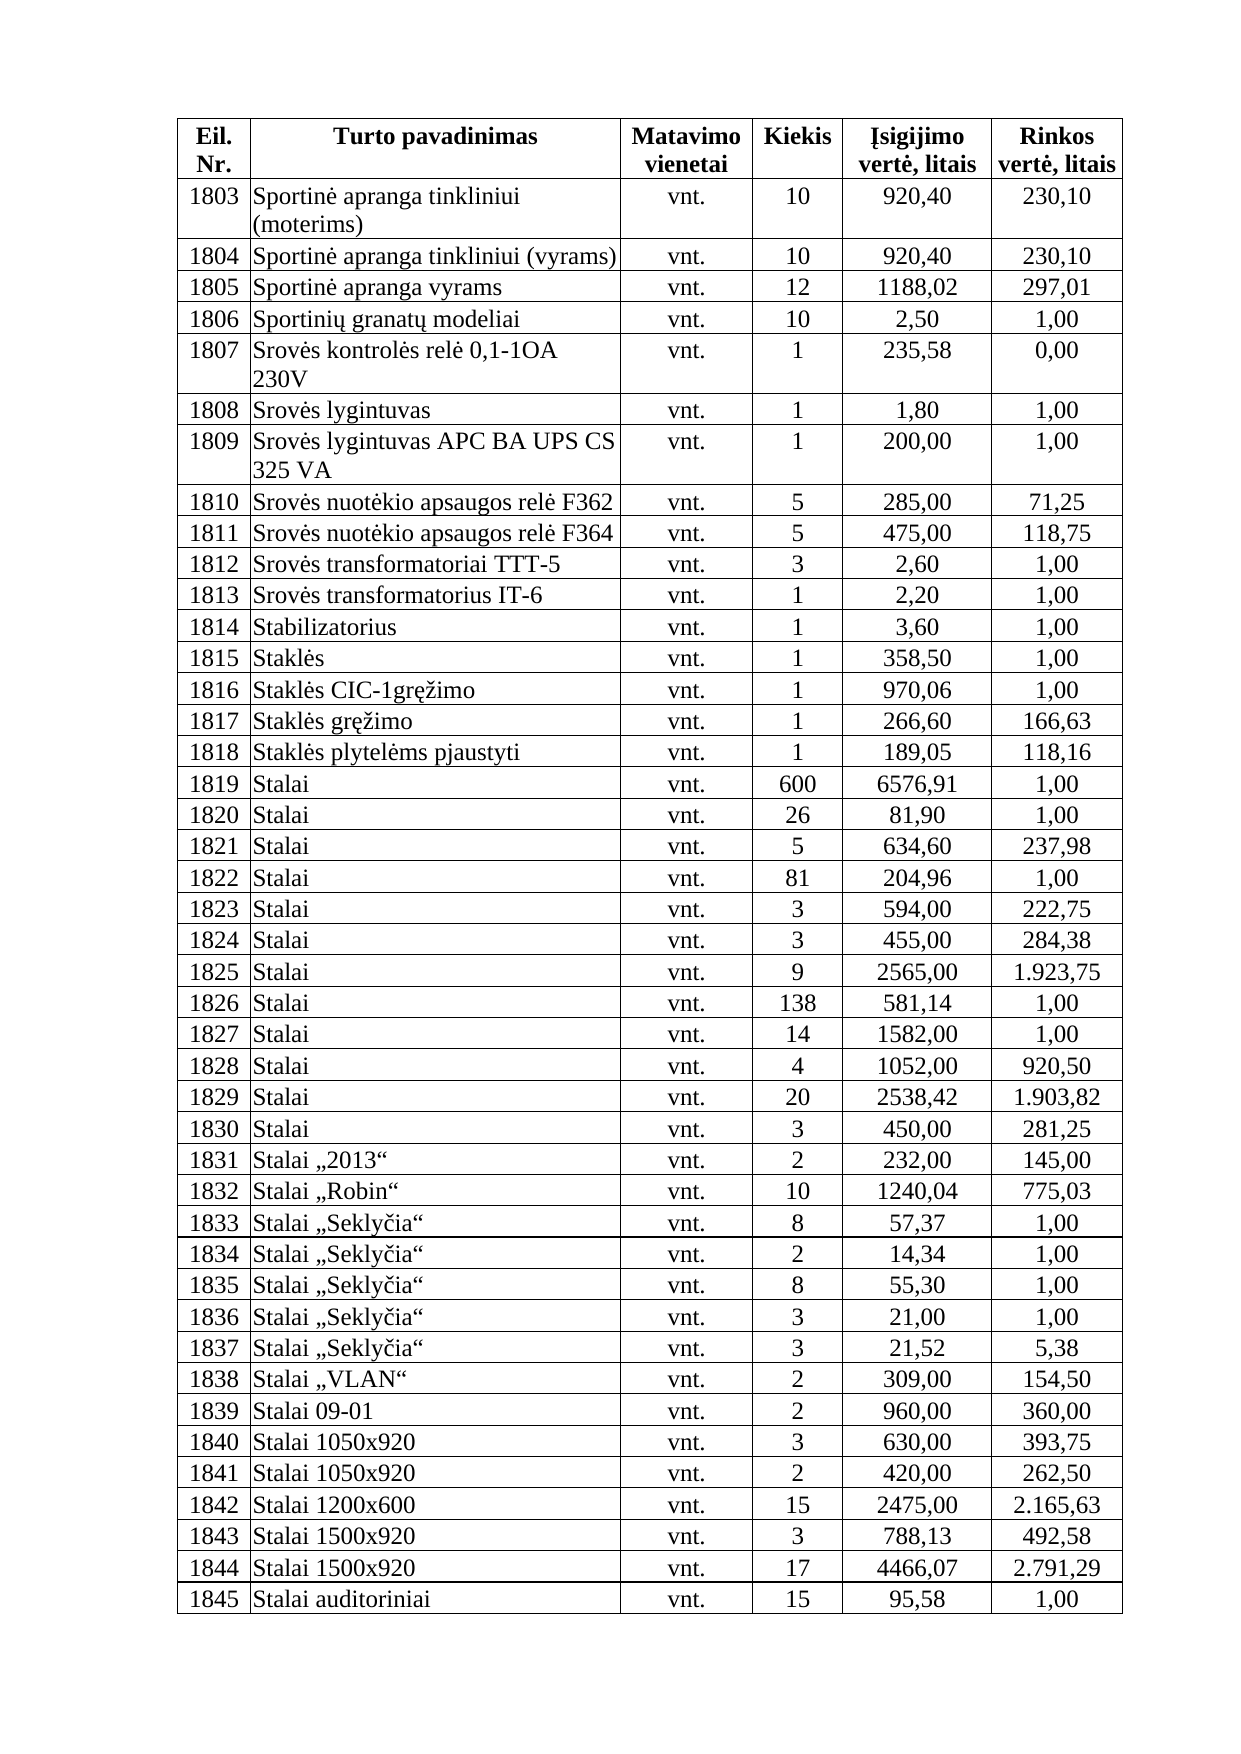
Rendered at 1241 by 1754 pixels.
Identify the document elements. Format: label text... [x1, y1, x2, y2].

table_cell vnt. [621, 1457, 752, 1487]
table_cell 2,20 [843, 579, 991, 609]
table_cell 1052,00 [843, 1049, 991, 1080]
table_cell 1836 [178, 1300, 250, 1331]
table_cell 1805 [178, 271, 250, 301]
table_cell 204,96 [843, 861, 991, 892]
table_cell 1,00 [992, 548, 1122, 578]
table_cell vnt. [621, 830, 752, 860]
table_cell 1808 [178, 394, 250, 424]
table_cell 1,00 [992, 1300, 1122, 1331]
table_cell Stalai 09-01 [251, 1394, 620, 1424]
table_cell vnt. [621, 955, 752, 986]
table_cell Stalai 1050x920 [251, 1457, 620, 1487]
table_cell 1814 [178, 610, 250, 641]
table_cell vnt. [621, 579, 752, 609]
table_cell 1833 [178, 1206, 250, 1236]
table_cell Srovės nuotėkio apsaugos relė F362 [251, 485, 620, 515]
table_cell 166,63 [992, 705, 1122, 735]
table_cell 1844 [178, 1551, 250, 1581]
table_cell 1,00 [992, 579, 1122, 609]
table_cell 81,90 [843, 799, 991, 829]
table_cell 920,50 [992, 1049, 1122, 1080]
table_cell 1,00 [992, 767, 1122, 797]
table_cell 1,00 [992, 1583, 1122, 1613]
table_cell Stalai „Seklyčia“ [251, 1300, 620, 1331]
table_cell 1,00 [992, 1238, 1122, 1268]
table_cell 2,60 [843, 548, 991, 578]
table_cell 393,75 [992, 1426, 1122, 1456]
table_cell Stalai [251, 924, 620, 954]
table_cell Stalai [251, 767, 620, 797]
table_cell 230,10 [992, 179, 1122, 238]
table_cell vnt. [621, 1426, 752, 1456]
table_cell 138 [753, 987, 842, 1017]
table_cell vnt. [621, 799, 752, 829]
table_header Eil. Nr. [178, 119, 250, 178]
table_cell 1812 [178, 548, 250, 578]
table_cell 232,00 [843, 1144, 991, 1174]
table_cell 15 [753, 1488, 842, 1519]
table_cell 2 [753, 1144, 842, 1174]
table_cell vnt. [621, 1175, 752, 1205]
table_cell 420,00 [843, 1457, 991, 1487]
table_cell Stalai [251, 955, 620, 986]
table_cell 1828 [178, 1049, 250, 1080]
table_cell 81 [753, 861, 842, 892]
table_cell Sportinių granatų modeliai [251, 302, 620, 332]
table_cell vnt. [621, 767, 752, 797]
table_cell Srovės lygintuvas [251, 394, 620, 424]
table_cell 1.903,82 [992, 1081, 1122, 1111]
table_cell 1,00 [992, 987, 1122, 1017]
table_cell 281,25 [992, 1112, 1122, 1142]
table_cell 21,52 [843, 1332, 991, 1362]
table_cell Stalai „Seklyčia“ [251, 1238, 620, 1268]
table_cell 1841 [178, 1457, 250, 1487]
table_cell 118,16 [992, 736, 1122, 766]
table_cell Sportinė apranga tinkliniui (moterims) [251, 179, 620, 238]
table_cell 581,14 [843, 987, 991, 1017]
table_cell 2 [753, 1238, 842, 1268]
table_cell 8 [753, 1206, 842, 1236]
table_cell 1.923,75 [992, 955, 1122, 986]
table_cell 1835 [178, 1269, 250, 1299]
table_cell 1829 [178, 1081, 250, 1111]
table_cell 189,05 [843, 736, 991, 766]
table_cell 1810 [178, 485, 250, 515]
table_cell 1806 [178, 302, 250, 332]
table_cell Sportinė apranga vyrams [251, 271, 620, 301]
table_cell 1 [753, 579, 842, 609]
table_cell vnt. [621, 271, 752, 301]
table_cell Stalai „VLAN“ [251, 1363, 620, 1393]
table_cell 17 [753, 1551, 842, 1581]
table_cell Srovės transformatoriai TTT-5 [251, 548, 620, 578]
table_cell vnt. [621, 485, 752, 515]
table_cell 1188,02 [843, 271, 991, 301]
table_cell 1813 [178, 579, 250, 609]
table_cell Srovės lygintuvas APC BA UPS CS 325 VA [251, 425, 620, 484]
table_cell 6576,91 [843, 767, 991, 797]
table_cell Staklės [251, 642, 620, 672]
table_cell Stabilizatorius [251, 610, 620, 641]
table_cell 1821 [178, 830, 250, 860]
table_cell 2 [753, 1457, 842, 1487]
table_cell 1840 [178, 1426, 250, 1456]
table_cell 1 [753, 642, 842, 672]
table_cell 5 [753, 485, 842, 515]
table_cell Stalai [251, 830, 620, 860]
table_cell 1,00 [992, 610, 1122, 641]
table_cell 1834 [178, 1238, 250, 1268]
table_cell 1818 [178, 736, 250, 766]
table_cell vnt. [621, 924, 752, 954]
table_cell 3 [753, 548, 842, 578]
table_cell Stalai [251, 1081, 620, 1111]
table_cell 1837 [178, 1332, 250, 1362]
table_cell 2.791,29 [992, 1551, 1122, 1581]
table_cell vnt. [621, 394, 752, 424]
table_header Kiekis [753, 119, 842, 178]
table_cell vnt. [621, 548, 752, 578]
table_cell 1 [753, 610, 842, 641]
table_cell 5 [753, 830, 842, 860]
table_cell 14,34 [843, 1238, 991, 1268]
table_cell 1,00 [992, 1269, 1122, 1299]
table_cell 8 [753, 1269, 842, 1299]
table_cell 1830 [178, 1112, 250, 1142]
table_cell vnt. [621, 1583, 752, 1613]
table_cell 1838 [178, 1363, 250, 1393]
table_cell vnt. [621, 893, 752, 923]
table_cell 1823 [178, 893, 250, 923]
table_cell 4 [753, 1049, 842, 1080]
table_cell 285,00 [843, 485, 991, 515]
table_cell Stalai [251, 799, 620, 829]
table_cell 2475,00 [843, 1488, 991, 1519]
table_cell 492,58 [992, 1520, 1122, 1550]
table_cell 1809 [178, 425, 250, 484]
table_cell 1843 [178, 1520, 250, 1550]
table_cell 630,00 [843, 1426, 991, 1456]
table_cell 118,75 [992, 516, 1122, 547]
table_cell vnt. [621, 425, 752, 484]
table_cell 1826 [178, 987, 250, 1017]
table_cell 235,58 [843, 334, 991, 392]
table_cell 3 [753, 1426, 842, 1456]
table_cell vnt. [621, 179, 752, 238]
table_cell Stalai 1050x920 [251, 1426, 620, 1456]
table_cell 21,00 [843, 1300, 991, 1331]
table_cell 1240,04 [843, 1175, 991, 1205]
table_cell vnt. [621, 1144, 752, 1174]
table_cell 1815 [178, 642, 250, 672]
table_cell 920,40 [843, 239, 991, 270]
table_cell Stalai 1500x920 [251, 1520, 620, 1550]
table_cell Stalai [251, 861, 620, 892]
table_cell vnt. [621, 1206, 752, 1236]
table_cell 14 [753, 1018, 842, 1048]
table_cell 1,00 [992, 1018, 1122, 1048]
table_cell 1845 [178, 1583, 250, 1613]
table_cell 920,40 [843, 179, 991, 238]
table_cell 1,00 [992, 425, 1122, 484]
table_cell 3 [753, 1300, 842, 1331]
table_cell vnt. [621, 705, 752, 735]
table_cell vnt. [621, 1238, 752, 1268]
table_cell Srovės transformatorius IT-6 [251, 579, 620, 609]
table_cell 1842 [178, 1488, 250, 1519]
table_cell vnt. [621, 1520, 752, 1550]
table_cell 788,13 [843, 1520, 991, 1550]
table_cell 230,10 [992, 239, 1122, 270]
table_cell 266,60 [843, 705, 991, 735]
table_cell 960,00 [843, 1394, 991, 1424]
table_cell vnt. [621, 239, 752, 270]
table_header Rinkos vertė, litais [992, 119, 1122, 178]
table_cell 3,60 [843, 610, 991, 641]
table_cell Stalai [251, 987, 620, 1017]
table_cell 145,00 [992, 1144, 1122, 1174]
table_cell 5,38 [992, 1332, 1122, 1362]
table_cell 262,50 [992, 1457, 1122, 1487]
table_cell 600 [753, 767, 842, 797]
table_cell 3 [753, 893, 842, 923]
table_cell 1582,00 [843, 1018, 991, 1048]
table_cell vnt. [621, 673, 752, 703]
table_cell Sportinė apranga tinkliniui (vyrams) [251, 239, 620, 270]
table_cell vnt. [621, 1018, 752, 1048]
table_cell vnt. [621, 987, 752, 1017]
table_cell 1,00 [992, 673, 1122, 703]
table_cell 20 [753, 1081, 842, 1111]
table_cell 1807 [178, 334, 250, 392]
table_cell 237,98 [992, 830, 1122, 860]
table_cell vnt. [621, 1049, 752, 1080]
table_cell 358,50 [843, 642, 991, 672]
table_cell Stalai „Seklyčia“ [251, 1269, 620, 1299]
table_cell 1 [753, 736, 842, 766]
table_cell 10 [753, 302, 842, 332]
table_cell 1 [753, 394, 842, 424]
table_cell 455,00 [843, 924, 991, 954]
table_cell 360,00 [992, 1394, 1122, 1424]
table_cell 1817 [178, 705, 250, 735]
table_cell 1819 [178, 767, 250, 797]
table_cell 1 [753, 425, 842, 484]
table_cell 1,00 [992, 799, 1122, 829]
table_cell vnt. [621, 302, 752, 332]
table_cell 1816 [178, 673, 250, 703]
table_cell vnt. [621, 334, 752, 392]
table_cell 297,01 [992, 271, 1122, 301]
table_cell 309,00 [843, 1363, 991, 1393]
table_cell 450,00 [843, 1112, 991, 1142]
table_cell 15 [753, 1583, 842, 1613]
table_cell Stalai auditoriniai [251, 1583, 620, 1613]
table_cell 1,00 [992, 394, 1122, 424]
table_header Įsigijimo vertė, litais [843, 119, 991, 178]
table_cell Stalai 1200x600 [251, 1488, 620, 1519]
table_cell Stalai [251, 1018, 620, 1048]
table_cell 1824 [178, 924, 250, 954]
table_cell vnt. [621, 1081, 752, 1111]
table_cell 1811 [178, 516, 250, 547]
table_cell 775,03 [992, 1175, 1122, 1205]
table_cell vnt. [621, 642, 752, 672]
table_cell Stalai „Seklyčia“ [251, 1206, 620, 1236]
table_cell 9 [753, 955, 842, 986]
table_cell 1839 [178, 1394, 250, 1424]
table_cell 12 [753, 271, 842, 301]
table_cell 71,25 [992, 485, 1122, 515]
table_cell 1 [753, 673, 842, 703]
table_cell 2,50 [843, 302, 991, 332]
table_cell 2 [753, 1394, 842, 1424]
table_cell 1831 [178, 1144, 250, 1174]
table_cell 594,00 [843, 893, 991, 923]
table_cell 3 [753, 1332, 842, 1362]
table_cell Stalai „Robin“ [251, 1175, 620, 1205]
table_cell 1804 [178, 239, 250, 270]
table_cell 0,00 [992, 334, 1122, 392]
table_cell 1803 [178, 179, 250, 238]
table_cell vnt. [621, 1112, 752, 1142]
table_cell 1,00 [992, 642, 1122, 672]
table_cell vnt. [621, 1269, 752, 1299]
table_cell 1825 [178, 955, 250, 986]
table_cell Stalai [251, 1112, 620, 1142]
table_cell vnt. [621, 736, 752, 766]
table_cell 10 [753, 239, 842, 270]
table_cell 10 [753, 179, 842, 238]
table_cell 2 [753, 1363, 842, 1393]
table_cell 222,75 [992, 893, 1122, 923]
table_cell vnt. [621, 1394, 752, 1424]
table_cell vnt. [621, 610, 752, 641]
table_cell vnt. [621, 1488, 752, 1519]
table_cell 200,00 [843, 425, 991, 484]
table_cell 2538,42 [843, 1081, 991, 1111]
table_cell 95,58 [843, 1583, 991, 1613]
table_cell Stalai 1500x920 [251, 1551, 620, 1581]
table_cell 5 [753, 516, 842, 547]
table_cell 1,00 [992, 1206, 1122, 1236]
table_cell 1,80 [843, 394, 991, 424]
table_cell 2565,00 [843, 955, 991, 986]
table_cell 57,37 [843, 1206, 991, 1236]
table_cell 10 [753, 1175, 842, 1205]
table_cell 1 [753, 334, 842, 392]
table_cell Srovės nuotėkio apsaugos relė F364 [251, 516, 620, 547]
table_cell 1822 [178, 861, 250, 892]
table_cell 475,00 [843, 516, 991, 547]
table_cell 1832 [178, 1175, 250, 1205]
table_cell Stalai [251, 1049, 620, 1080]
table_header Matavimo vienetai [621, 119, 752, 178]
table_cell 3 [753, 1112, 842, 1142]
table_cell Staklės gręžimo [251, 705, 620, 735]
table_cell 1,00 [992, 861, 1122, 892]
table_cell Stalai „Seklyčia“ [251, 1332, 620, 1362]
table_cell Stalai „2013“ [251, 1144, 620, 1174]
table_cell vnt. [621, 1551, 752, 1581]
table_cell 3 [753, 1520, 842, 1550]
table_cell Staklės plytelėms pjaustyti [251, 736, 620, 766]
table_cell vnt. [621, 1363, 752, 1393]
table_cell Srovės kontrolės relė 0,1-1OA 230V [251, 334, 620, 392]
table_cell vnt. [621, 861, 752, 892]
table_cell 970,06 [843, 673, 991, 703]
table_cell 154,50 [992, 1363, 1122, 1393]
table_cell vnt. [621, 1300, 752, 1331]
table_cell 1820 [178, 799, 250, 829]
table_cell Stalai [251, 893, 620, 923]
table_cell 2.165,63 [992, 1488, 1122, 1519]
table_cell 1 [753, 705, 842, 735]
table_cell vnt. [621, 516, 752, 547]
table_cell 26 [753, 799, 842, 829]
table_cell Staklės CIC-1gręžimo [251, 673, 620, 703]
table_cell vnt. [621, 1332, 752, 1362]
table_cell 4466,07 [843, 1551, 991, 1581]
table_cell 3 [753, 924, 842, 954]
table_cell 1,00 [992, 302, 1122, 332]
table_cell 1827 [178, 1018, 250, 1048]
table_cell 284,38 [992, 924, 1122, 954]
table_cell 634,60 [843, 830, 991, 860]
table_cell 55,30 [843, 1269, 991, 1299]
table_header Turto pavadinimas [251, 119, 620, 178]
